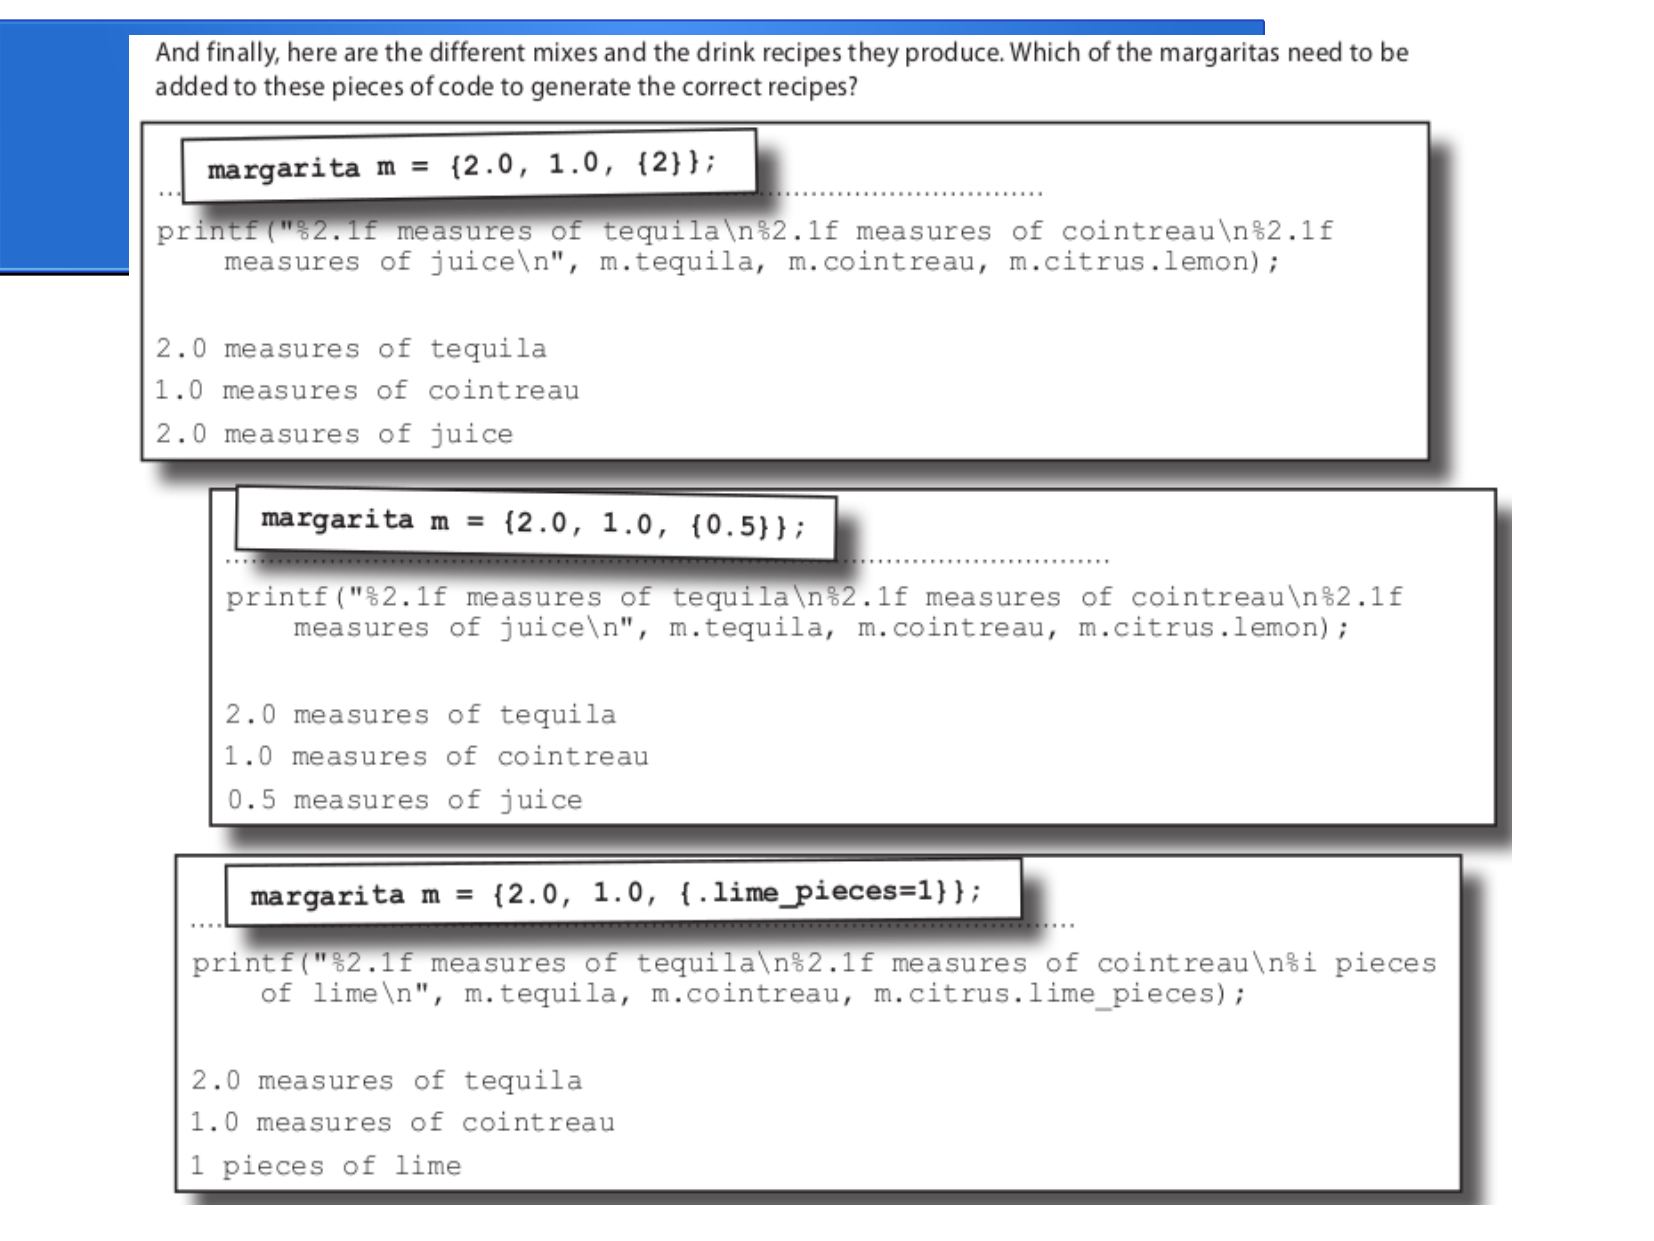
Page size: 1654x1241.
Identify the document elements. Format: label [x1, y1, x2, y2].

picture [129, 35, 1512, 1205]
